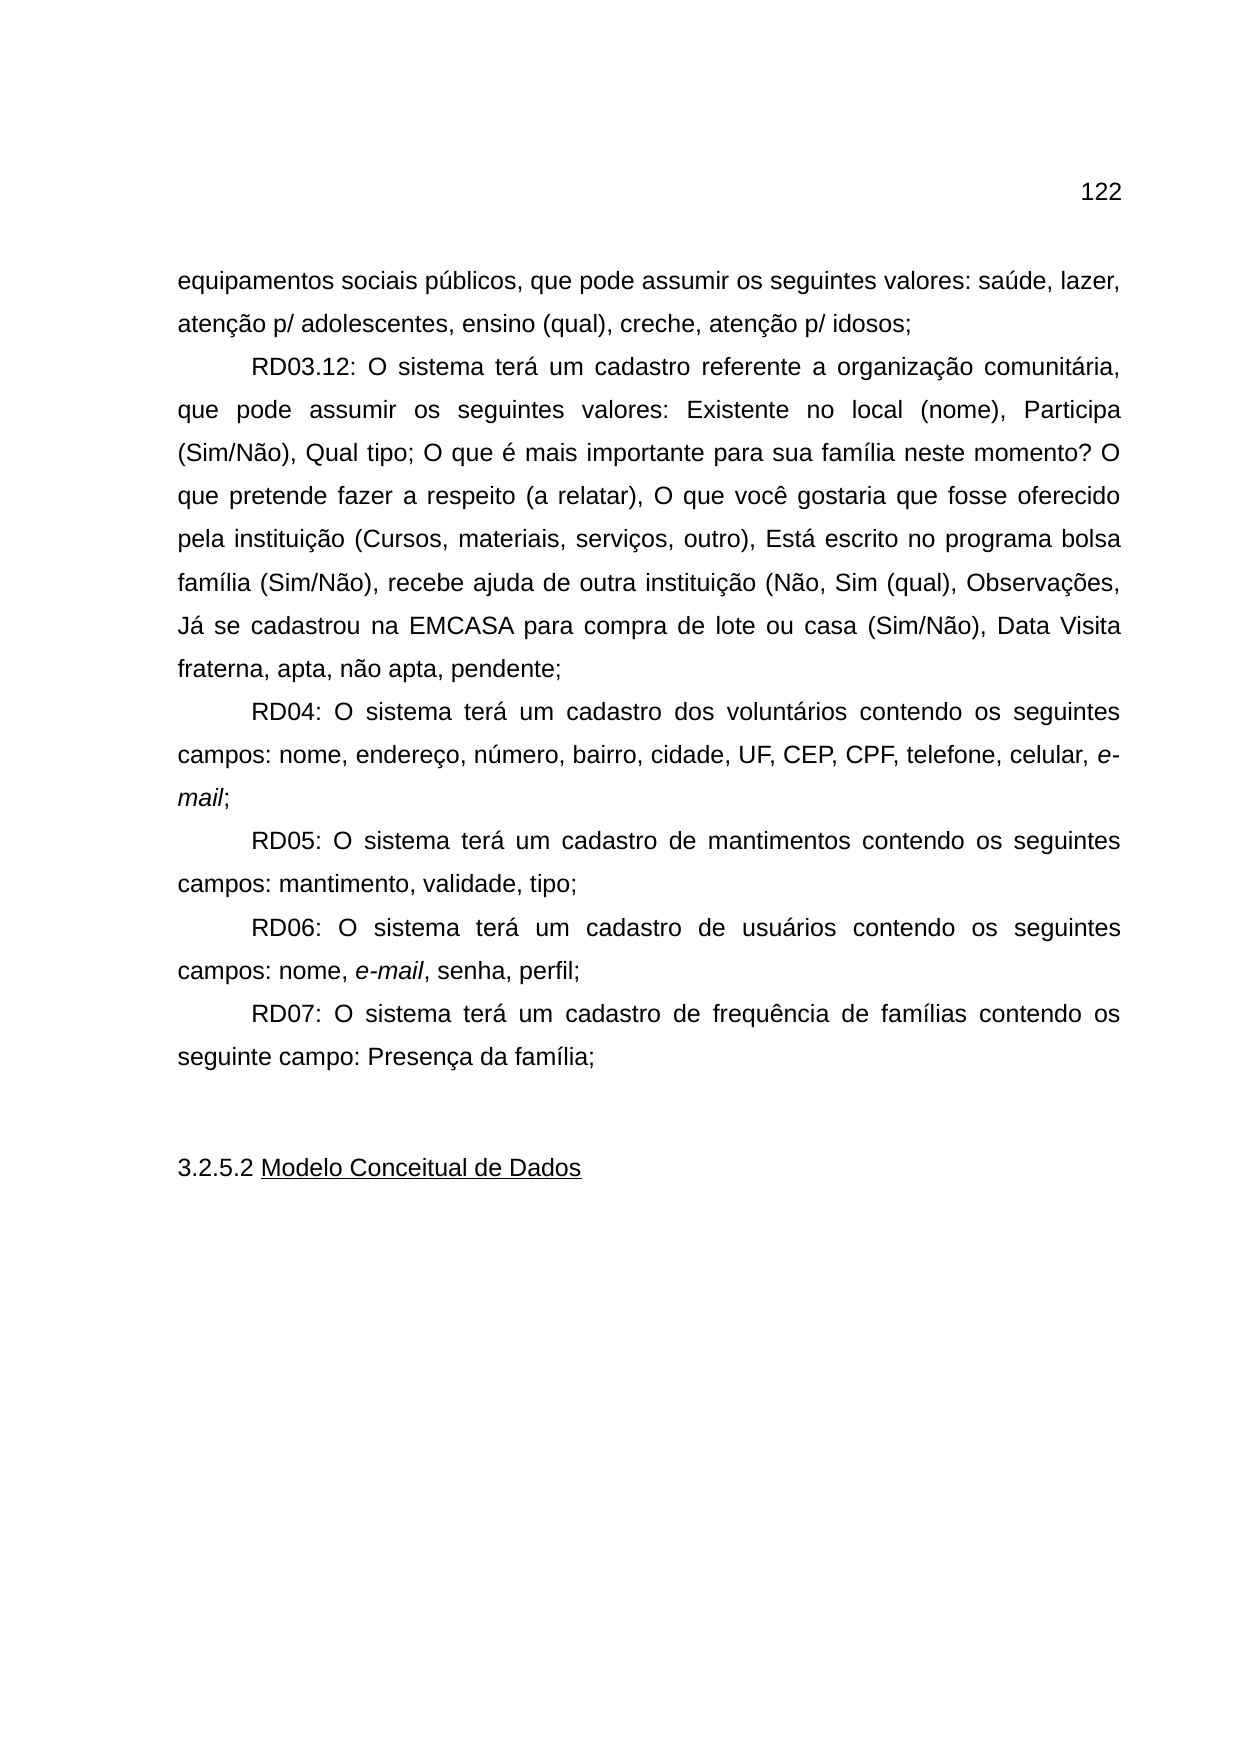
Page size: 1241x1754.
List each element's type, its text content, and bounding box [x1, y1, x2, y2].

text RD04: O sistema terá um cadastro dos voluntários contendo os seguintes campos: nome, endereço, número, bairro, cidade, UF, CEP, CPF, telefone, celular, e-mail; [177, 697, 1122, 812]
text RD05: O sistema terá um cadastro de mantimentos contendo os seguintes campos: mantimento, validade, tipo; [177, 826, 1122, 898]
text RD07: O sistema terá um cadastro de frequência de famílias contendo os seguinte campo: Presença da família; [177, 999, 1122, 1071]
text RD06: O sistema terá um cadastro de usuários contendo os seguintes campos: nome, e-mail, senha, perfil; [177, 913, 1122, 984]
subtitle 3.2.5.2 Modelo Conceitual de Dados [177, 1153, 1122, 1182]
text RD03.12: O sistema terá um cadastro referente a organização comunitária, que pode assumir os seguintes valores: Existente no local (nome), Participa (Sim/Não), Qual tipo; O que é mais importante para sua família neste momento? O que pretende fazer a respeito (a relatar), O que você gostaria que fosse oferecido pela instituição (Cursos, materiais, serviços, outro), Está escrito no programa bolsa família (Sim/Não), recebe ajuda de outra instituição (Não, Sim (qual), Observações, Já se cadastrou na EMCASA para compra de lote ou casa (Sim/Não), Data Visita fraterna, apta, não apta, pendente; [177, 352, 1122, 683]
text equipamentos sociais públicos, que pode assumir os seguintes valores: saúde, lazer, atenção p/ adolescentes, ensino (qual), creche, atenção p/ idosos; [177, 266, 1122, 338]
